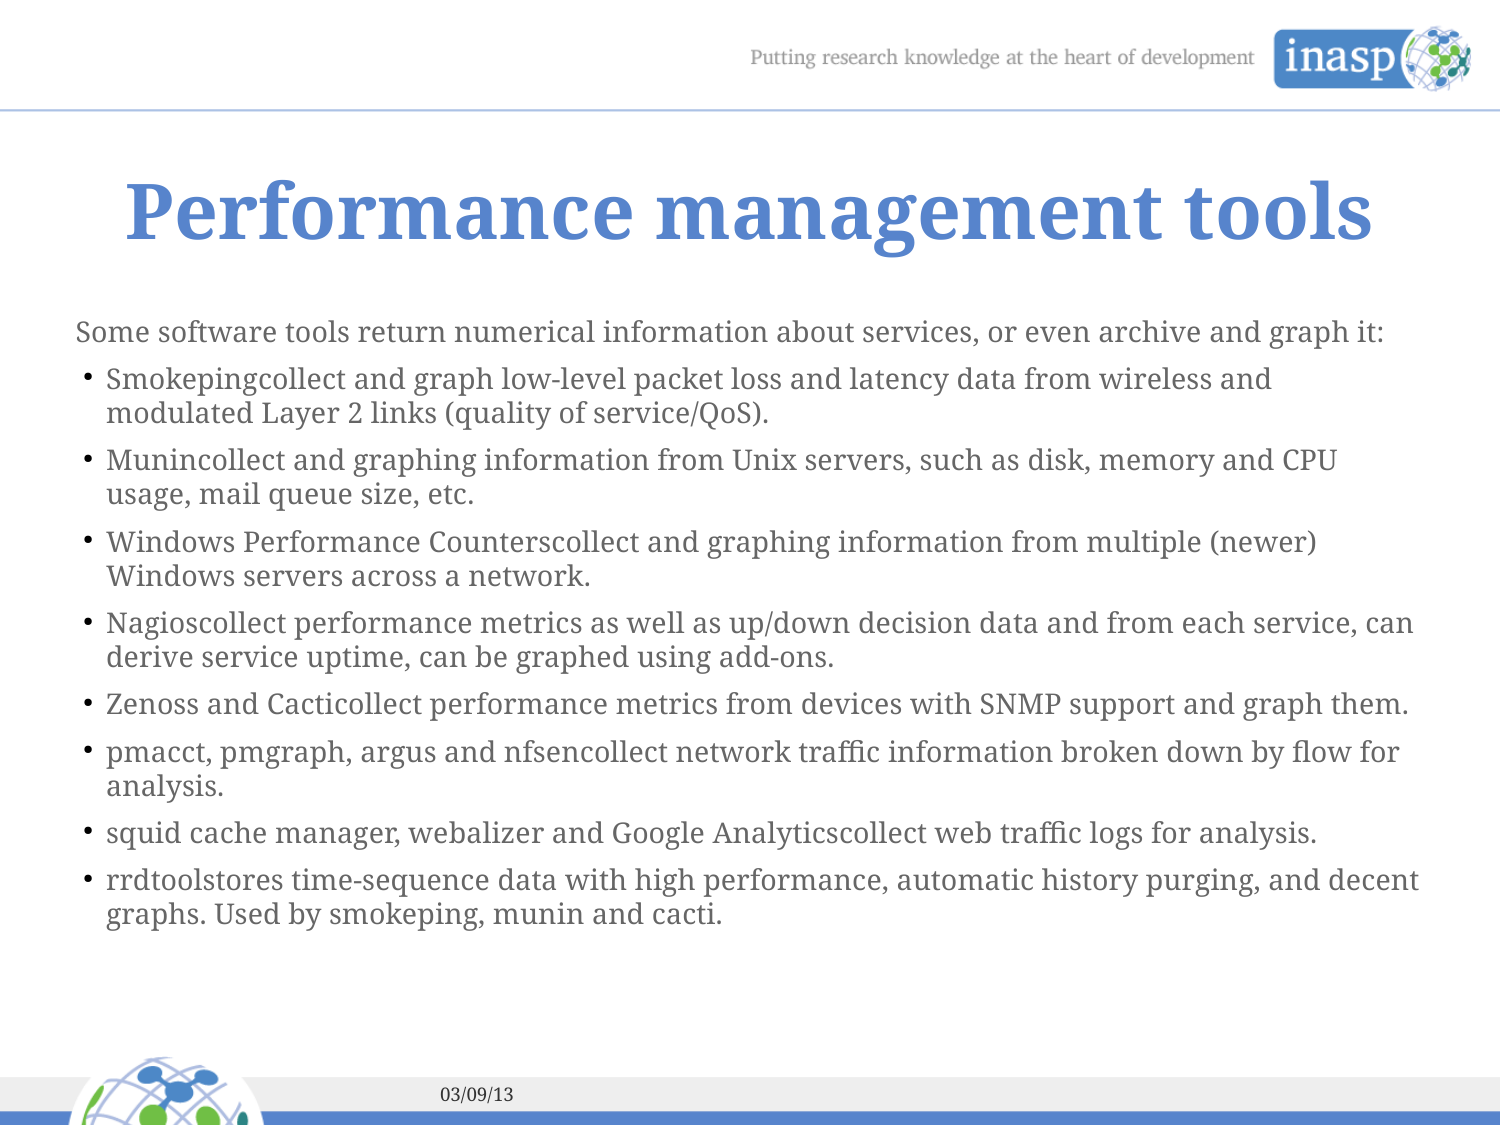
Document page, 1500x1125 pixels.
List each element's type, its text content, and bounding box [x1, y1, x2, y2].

title Performance management tools [75, 129, 1426, 313]
list Some software tools return numerical information about services, or even archive and graph it: Smokepingcollect and graph low-level packet loss and latency data from wireless and modulated Layer 2 links (quality of service/QoS). Munincollect and graphing information from Unix servers, such as disk, memory and CPU usage, mail queue size, etc. Windows Performance Counterscollect and graphing information from multiple (newer) Windows servers across a network. Nagioscollect performance metrics as well as up/down decision data and from each service, can derive service uptime, can be graphed using add-ons. Zenoss and Cacticollect performance metrics from devices with SNMP support and graph them. pmacct, pmgraph, argus and nfsencollect network traffic information broken down by flow for analysis. squid cache manager, webalizer and Google Analyticscollect web traffic logs for analysis. rrdtoolstores time-sequence data with high performance, automatic history purging, and decent graphs. Used by smokeping, munin and cacti. [75, 313, 1426, 967]
picture [0, 0, 1500, 1125]
